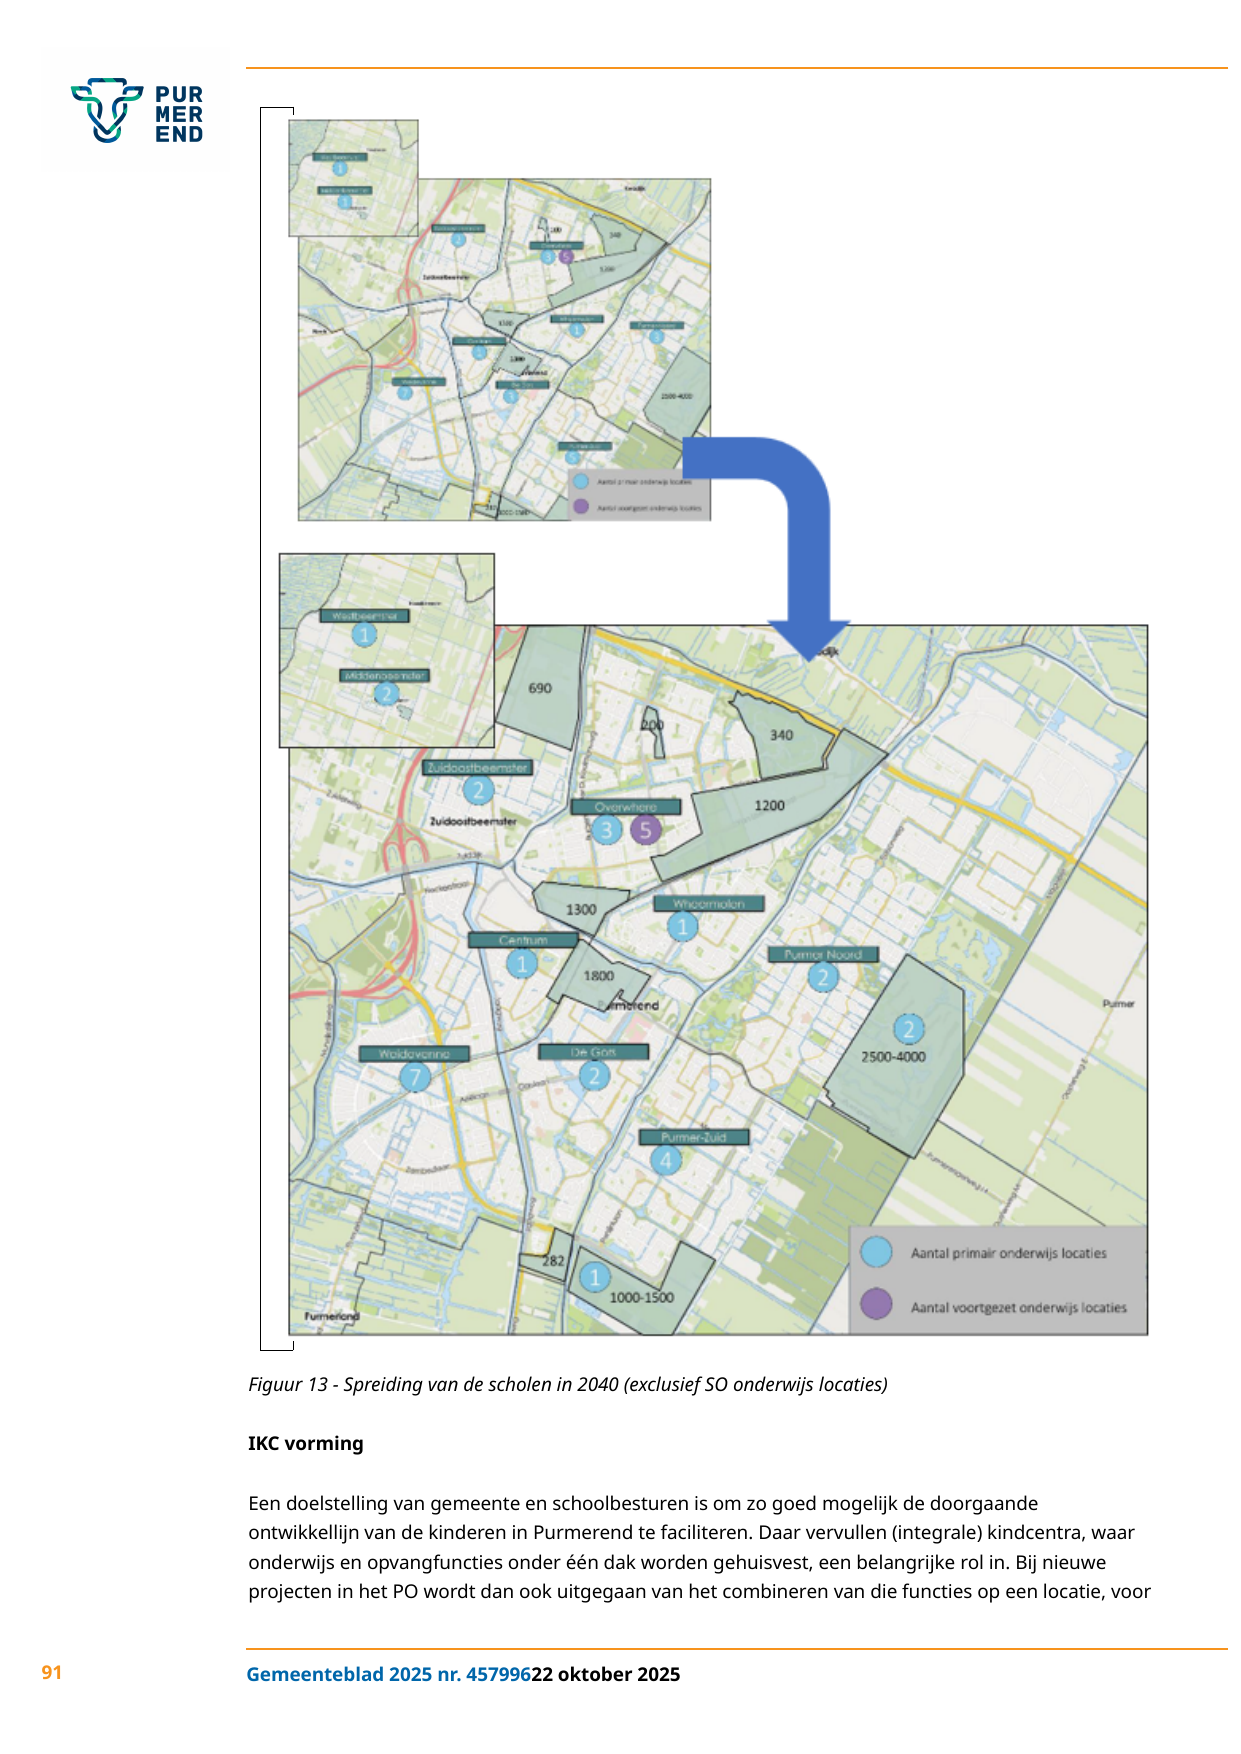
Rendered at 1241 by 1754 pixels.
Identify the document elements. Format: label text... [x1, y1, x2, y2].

picture [41, 47, 231, 172]
text IKC vorming [248, 1431, 1152, 1456]
text Een doelstelling van gemeente en schoolbesturen is om zo goed mogelijk de doorgaande ontwikkellijn van de kinderen in Purmerend te faciliteren. Daar vervullen (integrale) kindcentra, waar onderwijs en opvangfuncties onder één dak worden gehuisvest, een belangrijke rol in. Bij nieuwe projecten in het PO wordt dan ook uitgegaan van het combineren van die functies op een locatie, voor [248, 1490, 1152, 1604]
picture [268, 115, 1155, 1341]
text Figuur 13 - Spreiding van de scholen in 2040 (exclusief SO onderwijs locaties) [248, 1371, 1152, 1397]
